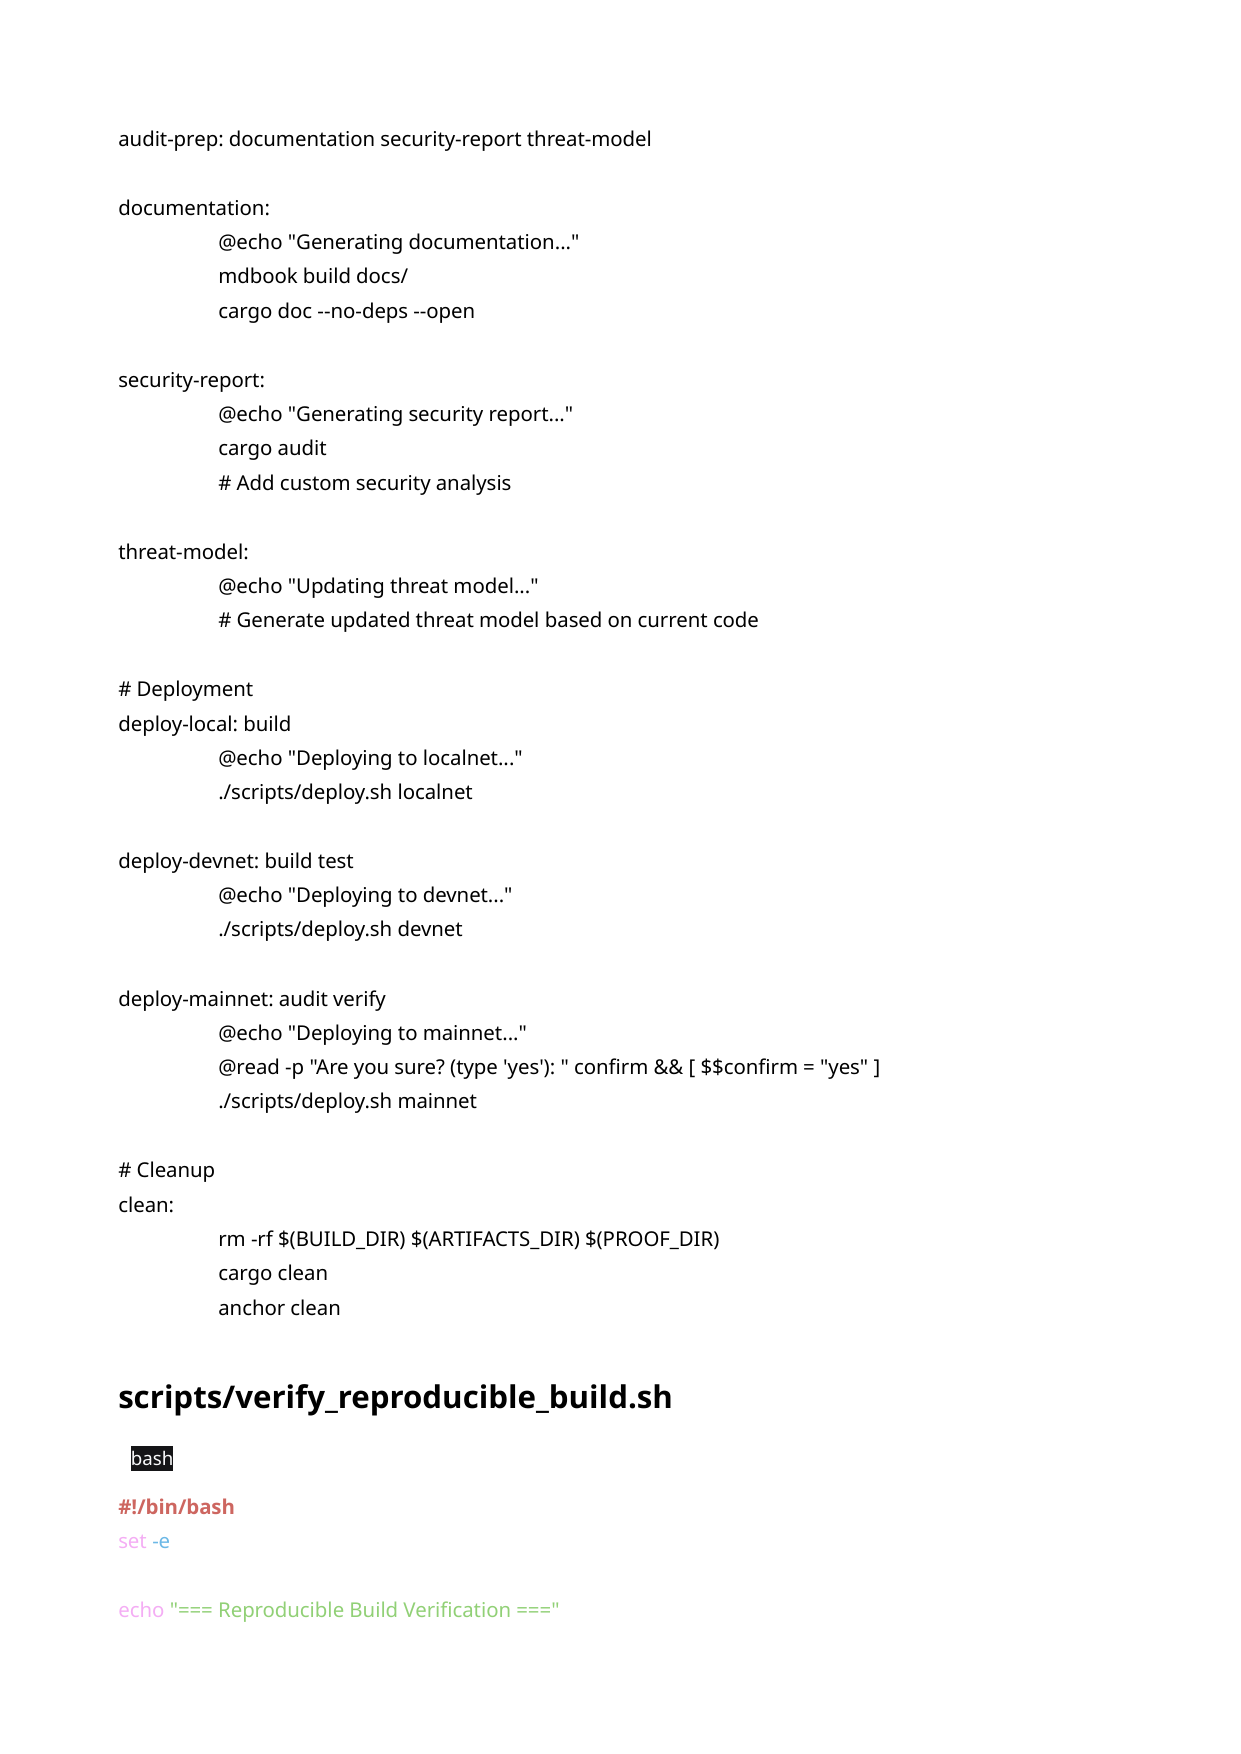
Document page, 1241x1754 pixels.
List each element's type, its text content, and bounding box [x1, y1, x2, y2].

text deploy-mainnet: audit verify [118, 977, 1122, 1012]
text clean: [118, 1184, 1122, 1218]
text @read -p "Are you sure? (type 'yes'): " confirm && [ $$confirm = "yes" ] [118, 1046, 1122, 1081]
text cargo clean [118, 1252, 1122, 1287]
text @echo "Generating documentation..." [118, 221, 1122, 256]
text security-report: [118, 359, 1122, 393]
text # Add custom security analysis [118, 462, 1122, 496]
text @echo "Deploying to localnet..." [118, 737, 1122, 771]
text anchor clean [118, 1287, 1122, 1321]
text echo "=== Reproducible Build Verification ===" [118, 1589, 1122, 1623]
text audit-prep: documentation security-report threat-model [118, 118, 1122, 152]
text @echo "Updating threat model..." [118, 565, 1122, 599]
text #!/bin/bash [118, 1486, 1122, 1520]
text rm -rf $(BUILD_DIR) $(ARTIFACTS_DIR) $(PROOF_DIR) [118, 1218, 1122, 1252]
text deploy-devnet: build test [118, 840, 1122, 874]
text # Generate updated threat model based on current code [118, 599, 1122, 634]
text mdbook build docs/ [118, 256, 1122, 290]
text cargo doc --no-deps --open [118, 290, 1122, 324]
text # Deployment [118, 668, 1122, 702]
text ./scripts/deploy.sh mainnet [118, 1081, 1122, 1115]
text deploy-local: build [118, 702, 1122, 737]
text ./scripts/deploy.sh devnet [118, 909, 1122, 943]
text ./scripts/deploy.sh localnet [118, 771, 1122, 806]
text @echo "Generating security report..." [118, 393, 1122, 427]
text threat-model: [118, 531, 1122, 565]
text set -e [118, 1520, 1122, 1554]
text @echo "Deploying to mainnet..." [118, 1012, 1122, 1046]
text # Cleanup [118, 1149, 1122, 1184]
subtitle scripts/verify_reproducible_build.sh [118, 1371, 1122, 1418]
text @echo "Deploying to devnet..." [118, 874, 1122, 909]
text documentation: [118, 187, 1122, 221]
text bash [131, 1443, 1122, 1471]
text cargo audit [118, 427, 1122, 462]
